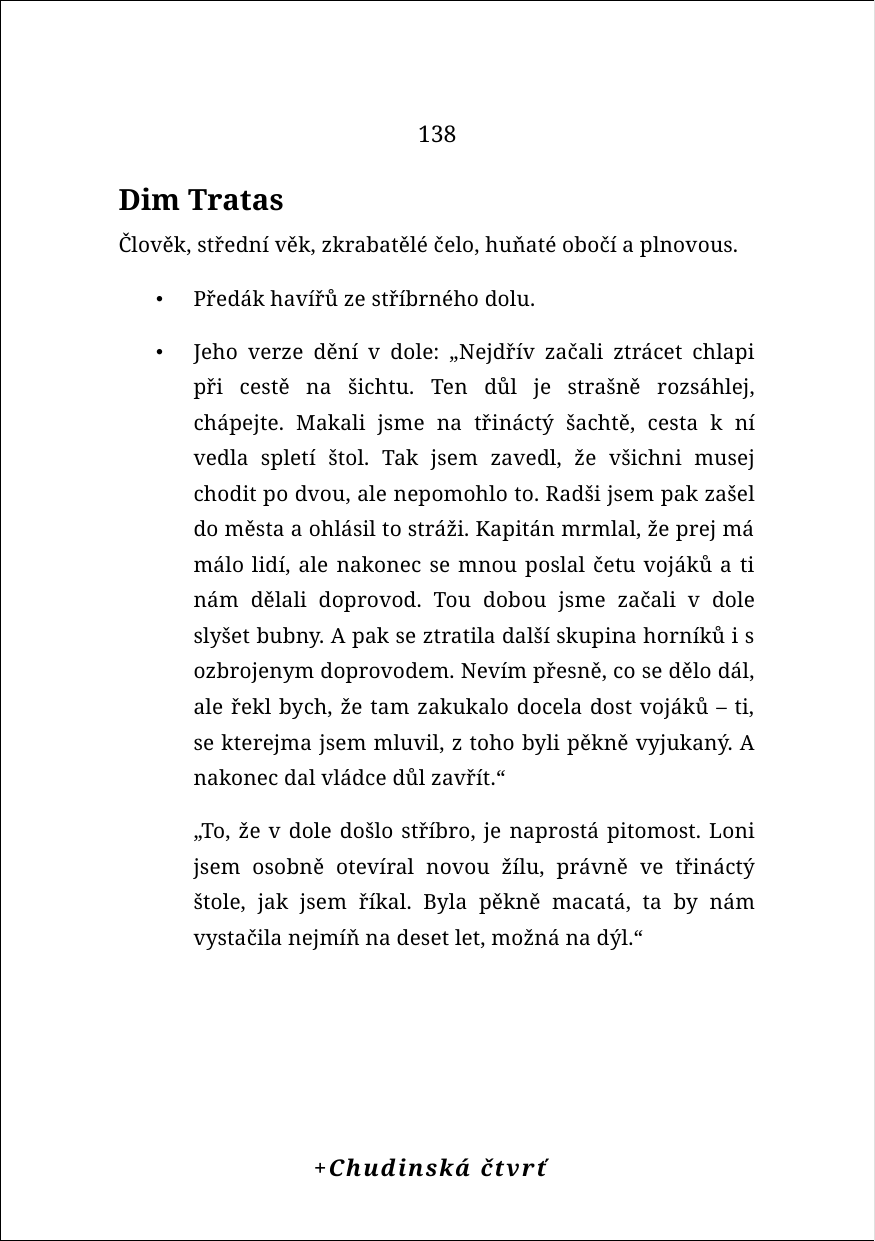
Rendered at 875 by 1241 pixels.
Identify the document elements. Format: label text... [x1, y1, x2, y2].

subtitle Dim Tratas [118, 179, 756, 219]
list Předák havířů ze stříbrného dolu. [156, 284, 756, 312]
text Člověk, střední věk, zkrabatělé čelo, huňaté obočí a plnovous. [118, 230, 756, 259]
list Jeho verze dění v dole: „Nejdřív začali ztrácet chlapi při cestě na šichtu. Ten důl je strašně rozsáhlej, chápejte. Makali jsme na třináctý šachtě, cesta k ní vedla spletí štol. Tak jsem zavedl, že všichni musej chodit po dvou, ale nepomohlo to. Radši jsem pak zašel do města a ohlásil to stráži. Kapitán mrmlal, že prej má málo lidí, ale nakonec se mnou poslal četu vojáků a ti nám dělali doprovod. Tou dobou jsme začali v dole slyšet bubny. A pak se ztratila další skupina horníků i s ozbrojenym doprovodem. Nevím přesně, co se dělo dál, ale řekl bych, že tam zakukalo docela dost vojáků – ti, se kterejma jsem mluvil, z toho byli pěkně vyjukaný. A nakonec dal vládce důl zavřít.“ [156, 337, 756, 792]
list „To, že v dole došlo stříbro, je naprostá pitomost. Loni jsem osobně otevíral novou žílu, právně ve třináctý štole, jak jsem říkal. Byla pěkně macatá, ta by nám vystačila nejmíň na deset let, možná na dýl.“ [156, 816, 756, 951]
